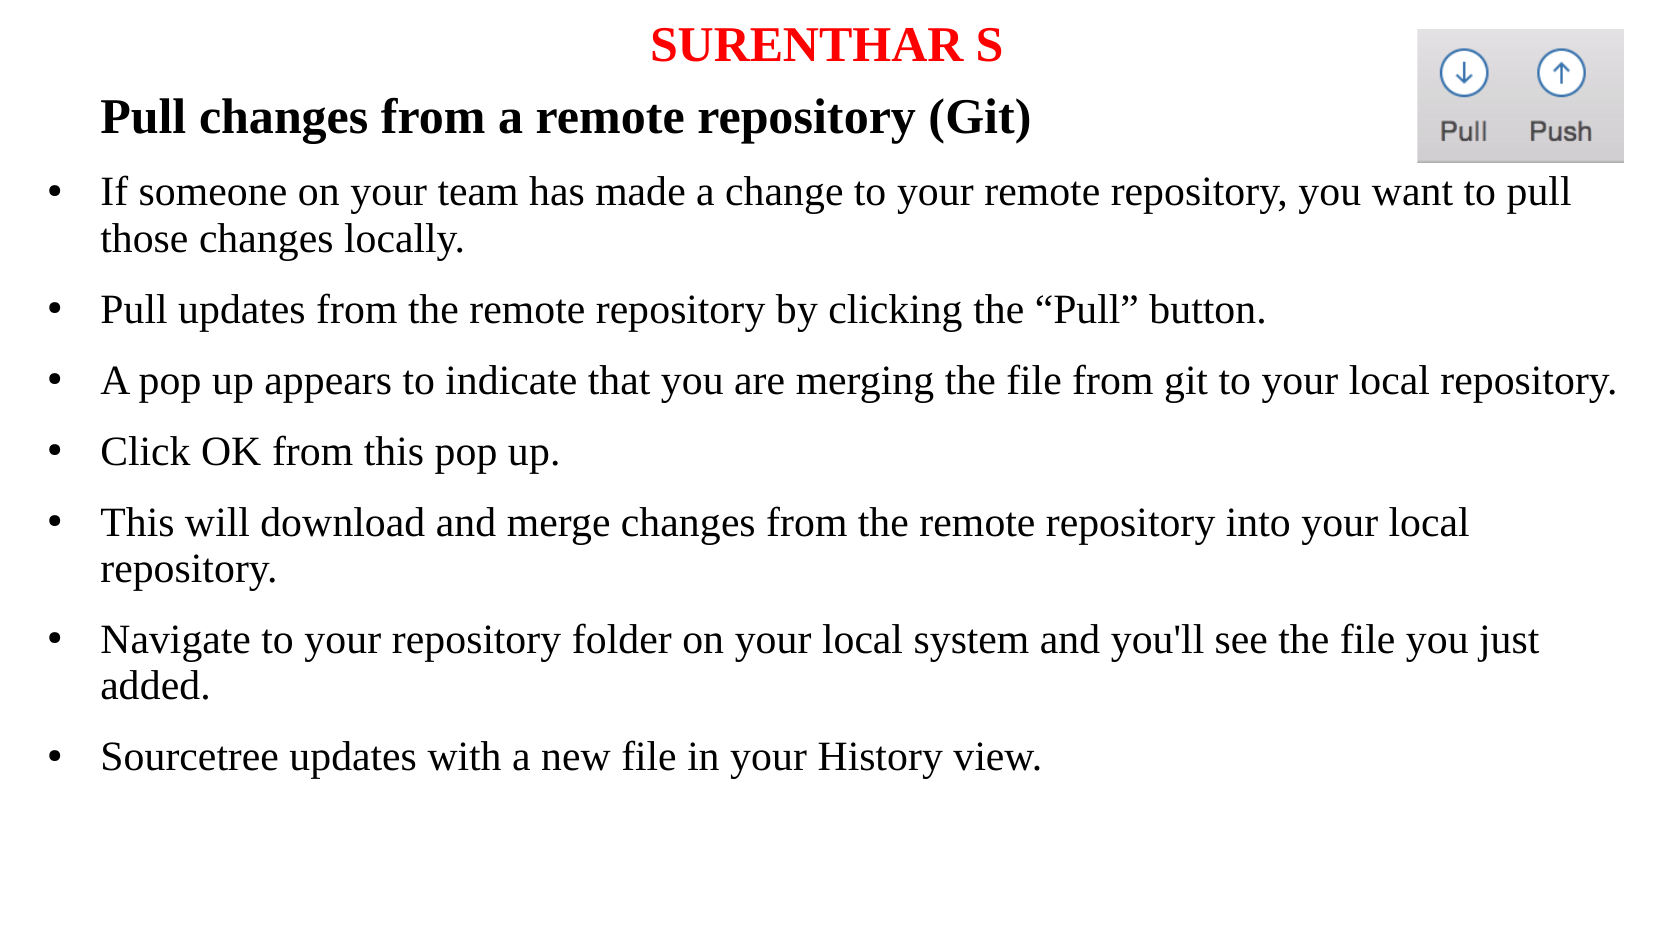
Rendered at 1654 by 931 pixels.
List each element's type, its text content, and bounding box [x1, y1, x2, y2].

title SURENTHAR S [631, 0, 1022, 88]
picture [1417, 29, 1624, 168]
list Pull changes from a remote repository (Git) If someone on your team has made a change to your remote repository, you want to pull those changes locally. Pull updates from the remote repository by clicking the “Pull” button. A pop up appears to indicate that you are merging the file from git to your local repository. Click OK from this pop up. This will download and merge changes from the remote repository into your local repository. Navigate to your repository folder on your local system and you'll see the file you just added. Sourcetree updates with a new file in your History view. [29, 88, 1625, 916]
